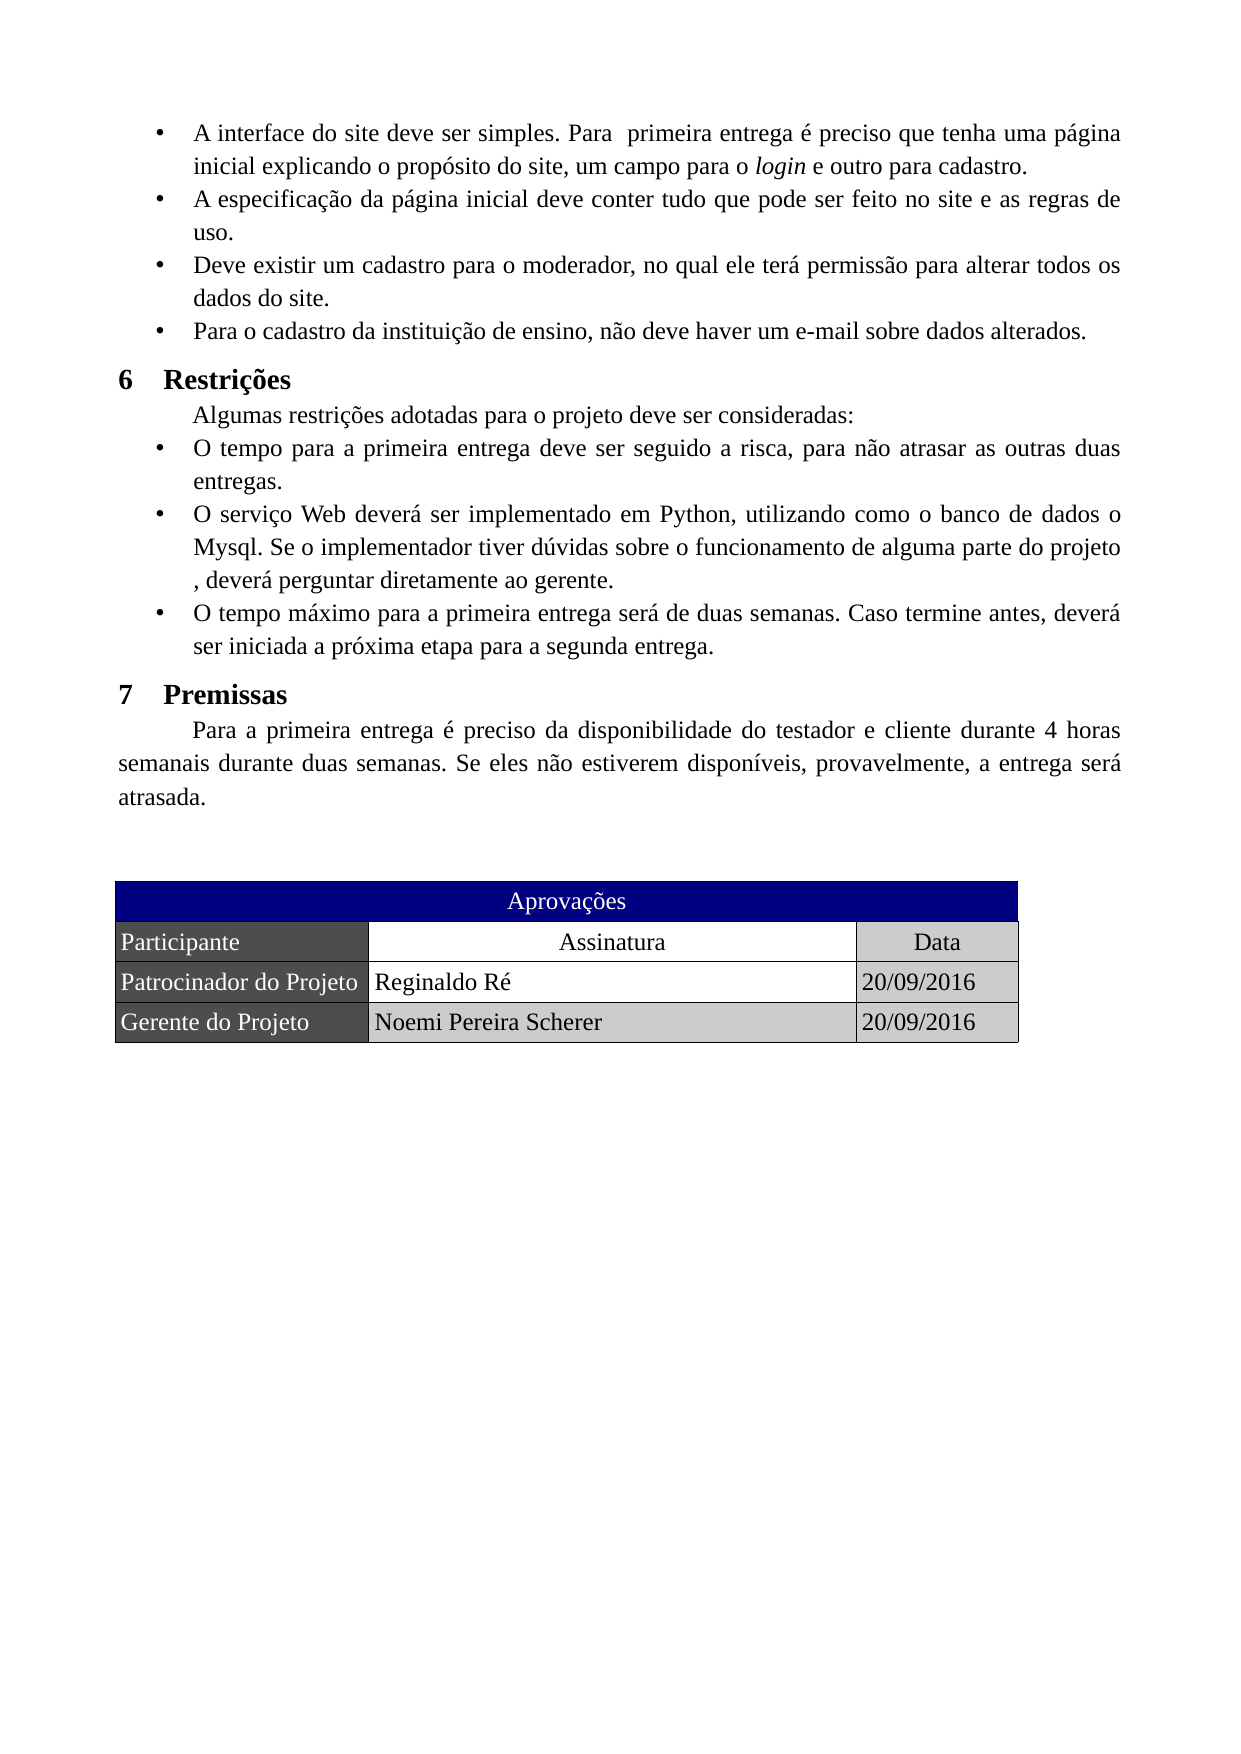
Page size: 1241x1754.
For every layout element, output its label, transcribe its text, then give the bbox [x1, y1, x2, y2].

table_header Aprovações [116, 882, 1018, 921]
list O serviço Web deverá ser implementado em Python, utilizando como o banco de dados o Mysql. Se o implementador tiver dúvidas sobre o funcionamento de alguma parte do projeto , deverá perguntar diretamente ao gerente. [156, 499, 1122, 594]
text Para a primeira entrega é preciso da disponibilidade do testador e cliente durante 4 horas semanais durante duas semanas. Se eles não estiverem disponíveis, provavelmente, a entrega será atrasada. [118, 716, 1122, 810]
table_cell Participante [116, 922, 368, 961]
list A especificação da página inicial deve conter tudo que pode ser feito no site e as regras de uso. [156, 184, 1122, 246]
table_cell 20/09/2016 [857, 962, 1018, 1002]
list Para o cadastro da instituição de ensino, não deve haver um e-mail sobre dados alterados. [156, 316, 1122, 345]
table_cell 20/09/2016 [857, 1003, 1018, 1042]
table_cell Assinatura [369, 922, 856, 961]
list O tempo máximo para a primeira entrega será de duas semanas. Caso termine antes, deverá ser iniciada a próxima etapa para a segunda entrega. [156, 598, 1122, 660]
text Algumas restrições adotadas para o projeto deve ser consideradas: [118, 400, 1122, 429]
table_cell Noemi Pereira Scherer [369, 1003, 856, 1042]
subtitle Premissas [118, 677, 1122, 711]
subtitle Restrições [118, 362, 1122, 395]
table_cell Reginaldo Ré [369, 962, 856, 1002]
table_cell Patrocinador do Projeto [116, 962, 368, 1002]
table_cell Gerente do Projeto [116, 1003, 368, 1042]
table_cell Data [857, 922, 1018, 961]
list A interface do site deve ser simples. Para primeira entrega é preciso que tenha uma página inicial explicando o propósito do site, um campo para o login e outro para cadastro. [156, 118, 1122, 180]
list O tempo para a primeira entrega deve ser seguido a risca, para não atrasar as outras duas entregas. [156, 433, 1122, 495]
list Deve existir um cadastro para o moderador, no qual ele terá permissão para alterar todos os dados do site. [156, 250, 1122, 312]
